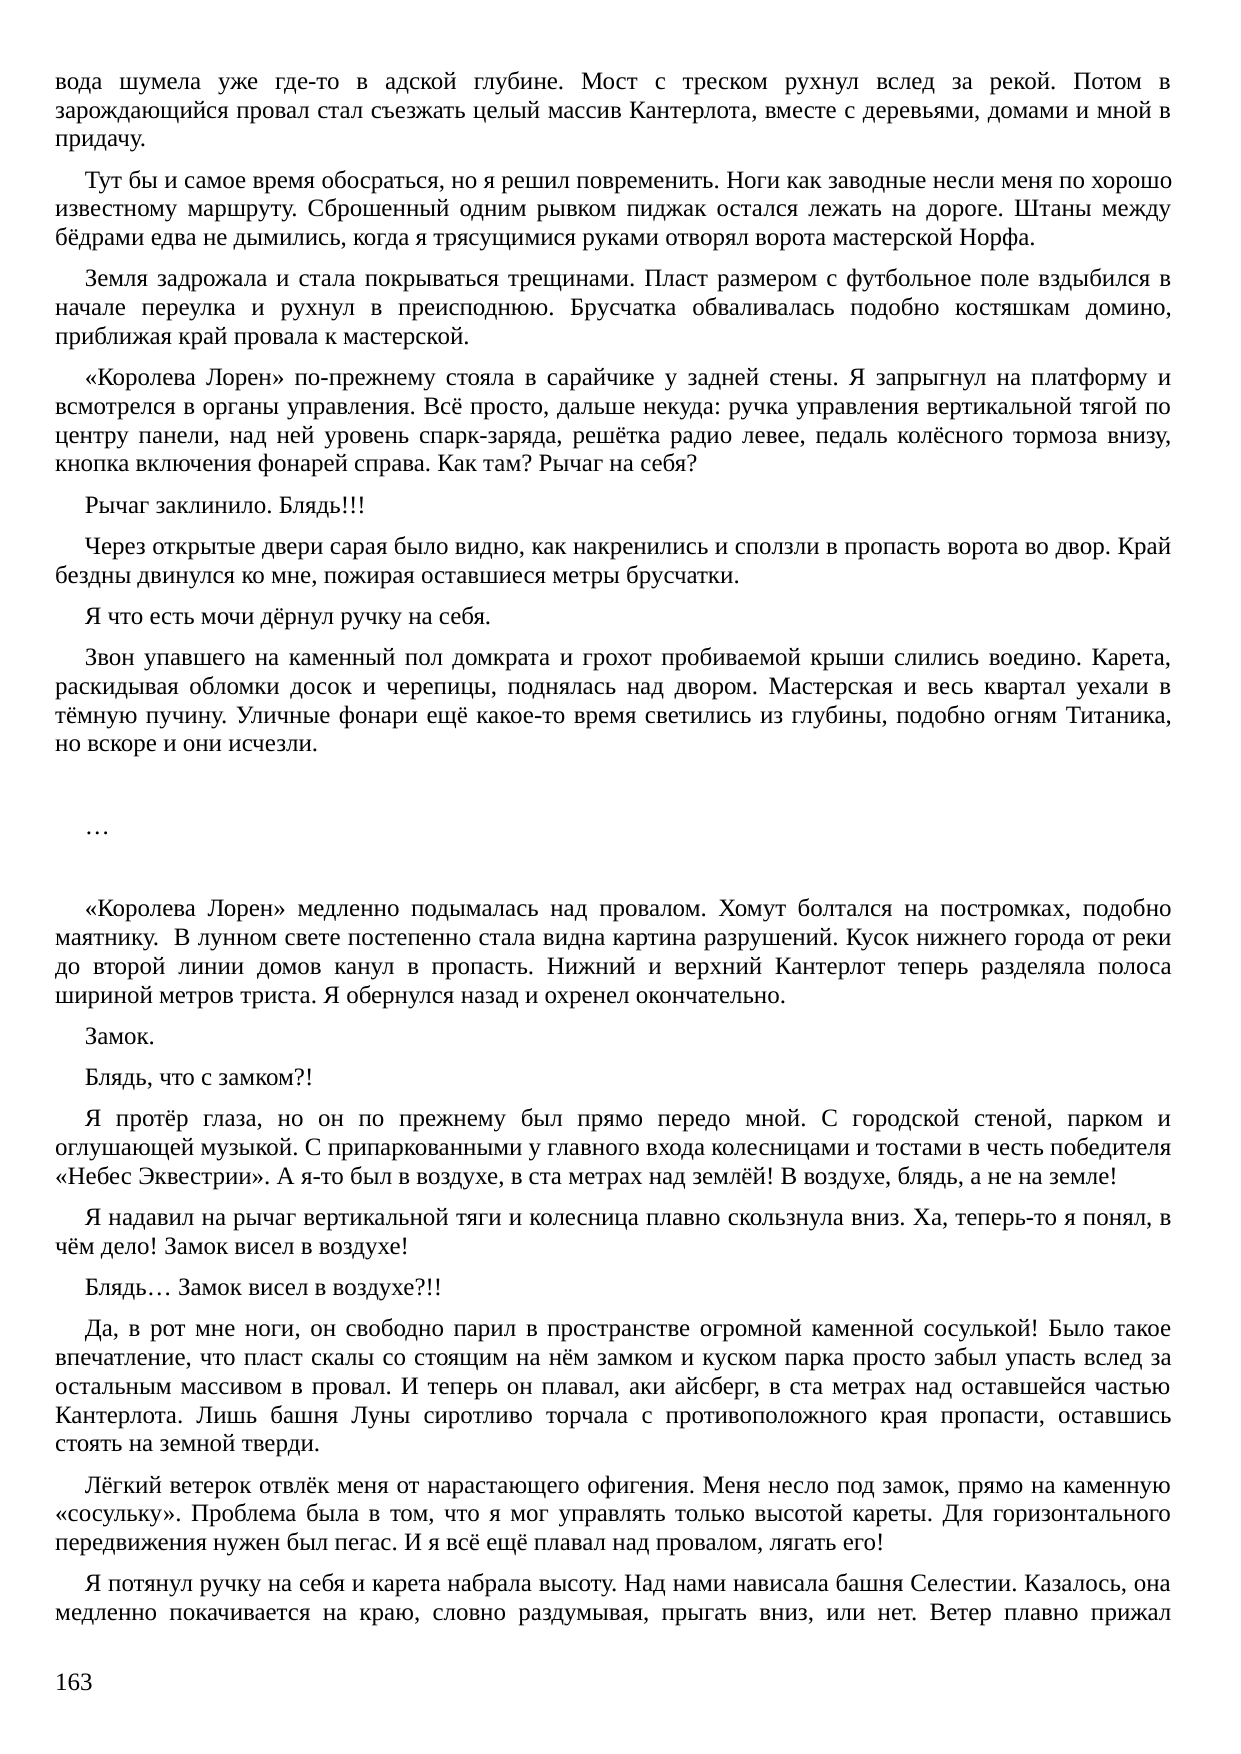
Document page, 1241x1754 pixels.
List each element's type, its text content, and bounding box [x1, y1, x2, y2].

text Я протёр глаза, но он по прежнему был прямо передо мной. С городской стеной, парком и оглушающей музыкой. С припаркованными у главного входа колесницами и тостами в честь победителя «Небес Эквестрии». А я-то был в воздухе, в ста метрах над землёй! В воздухе, блядь, а не на земле! [55, 1103, 1173, 1190]
text Звон упавшего на каменный пол домкрата и грохот пробиваемой крыши слились воедино. Карета, раскидывая обломки досок и черепицы, поднялась над двором. Мастерская и весь квартал уехали в тёмную пучину. Уличные фонари ещё какое-то время светились из глубины, подобно огням Титаника, но вскоре и они исчезли. [55, 642, 1173, 757]
text Тут бы и самое время обосраться, но я решил повременить. Ноги как заводные несли меня по хорошо известному маршруту. Сброшенный одним рывком пиджак остался лежать на дороге. Штаны между бёдрами едва не дымились, когда я трясущимися руками отворял ворота мастерской Норфа. [55, 165, 1173, 251]
text Лёгкий ветерок отвлёк меня от нарастающего офигения. Меня несло под замок, прямо на каменную «сосульку». Проблема была в том, что я мог управлять только высотой кареты. Для горизонтального передвижения нужен был пегас. И я всё ещё плавал над провалом, лягать его! [55, 1470, 1173, 1556]
text Я что есть мочи дёрнул ручку на себя. [55, 601, 1173, 630]
text Рычаг заклинило. Блядь!!! [55, 490, 1173, 518]
text Замок. [55, 1021, 1173, 1050]
text Да, в рот мне ноги, он свободно парил в пространстве огромной каменной сосулькой! Было такое впечатление, что пласт скалы со стоящим на нём замком и куском парка просто забыл упасть вслед за остальным массивом в провал. И теперь он плавал, аки айсберг, в ста метрах над оставшейся частью Кантерлота. Лишь башня Луны сиротливо торчала с противоположного края пропасти, оставшись стоять на земной тверди. [55, 1313, 1173, 1457]
text Земля задрожала и стала покрываться трещинами. Пласт размером с футбольное поле вздыбился в начале переулка и рухнул в преисподнюю. Брусчатка обваливалась подобно костяшкам домино, приближая край провала к мастерской. [55, 263, 1173, 350]
text Я потянул ручку на себя и карета набрала высоту. Над нами нависала башня Селестии. Казалось, она медленно покачивается на краю, словно раздумывая, прыгать вниз, или нет. Ветер плавно прижал [55, 1568, 1173, 1626]
text Через открытые двери сарая было видно, как накренились и сползли в пропасть ворота во двор. Край бездны двинулся ко мне, пожирая оставшиеся метры брусчатки. [55, 531, 1173, 588]
text «Королева Лорен» медленно подымалась над провалом. Хомут болтался на постромках, подобно маятнику. В лунном свете постепенно стала видна картина разрушений. Кусок нижнего города от реки до второй линии домов канул в пропасть. Нижний и верхний Кантерлот теперь разделяла полоса шириной метров триста. Я обернулся назад и охренел окончательно. [55, 893, 1173, 1008]
text Я надавил на рычаг вертикальной тяги и колесница плавно скользнула вниз. Ха, теперь-то я понял, в чём дело! Замок висел в воздухе! [55, 1202, 1173, 1260]
text … [55, 811, 1173, 840]
text Блядь… Замок висел в воздухе?!! [55, 1272, 1173, 1301]
text вода шумела уже где-то в адской глубине. Мост с треском рухнул вслед за рекой. Потом в зарождающийся провал стал съезжать целый массив Кантерлота, вместе с деревьями, домами и мной в придачу. [55, 66, 1173, 152]
text «Королева Лорен» по-прежнему стояла в сарайчике у задней стены. Я запрыгнул на платформу и всмотрелся в органы управления. Всё просто, дальше некуда: ручка управления вертикальной тягой по центру панели, над ней уровень спарк-заряда, решётка радио левее, педаль колёсного тормоза внизу, кнопка включения фонарей справа. Как там? Рычаг на себя? [55, 362, 1173, 477]
text Блядь, что с замком?! [55, 1062, 1173, 1091]
